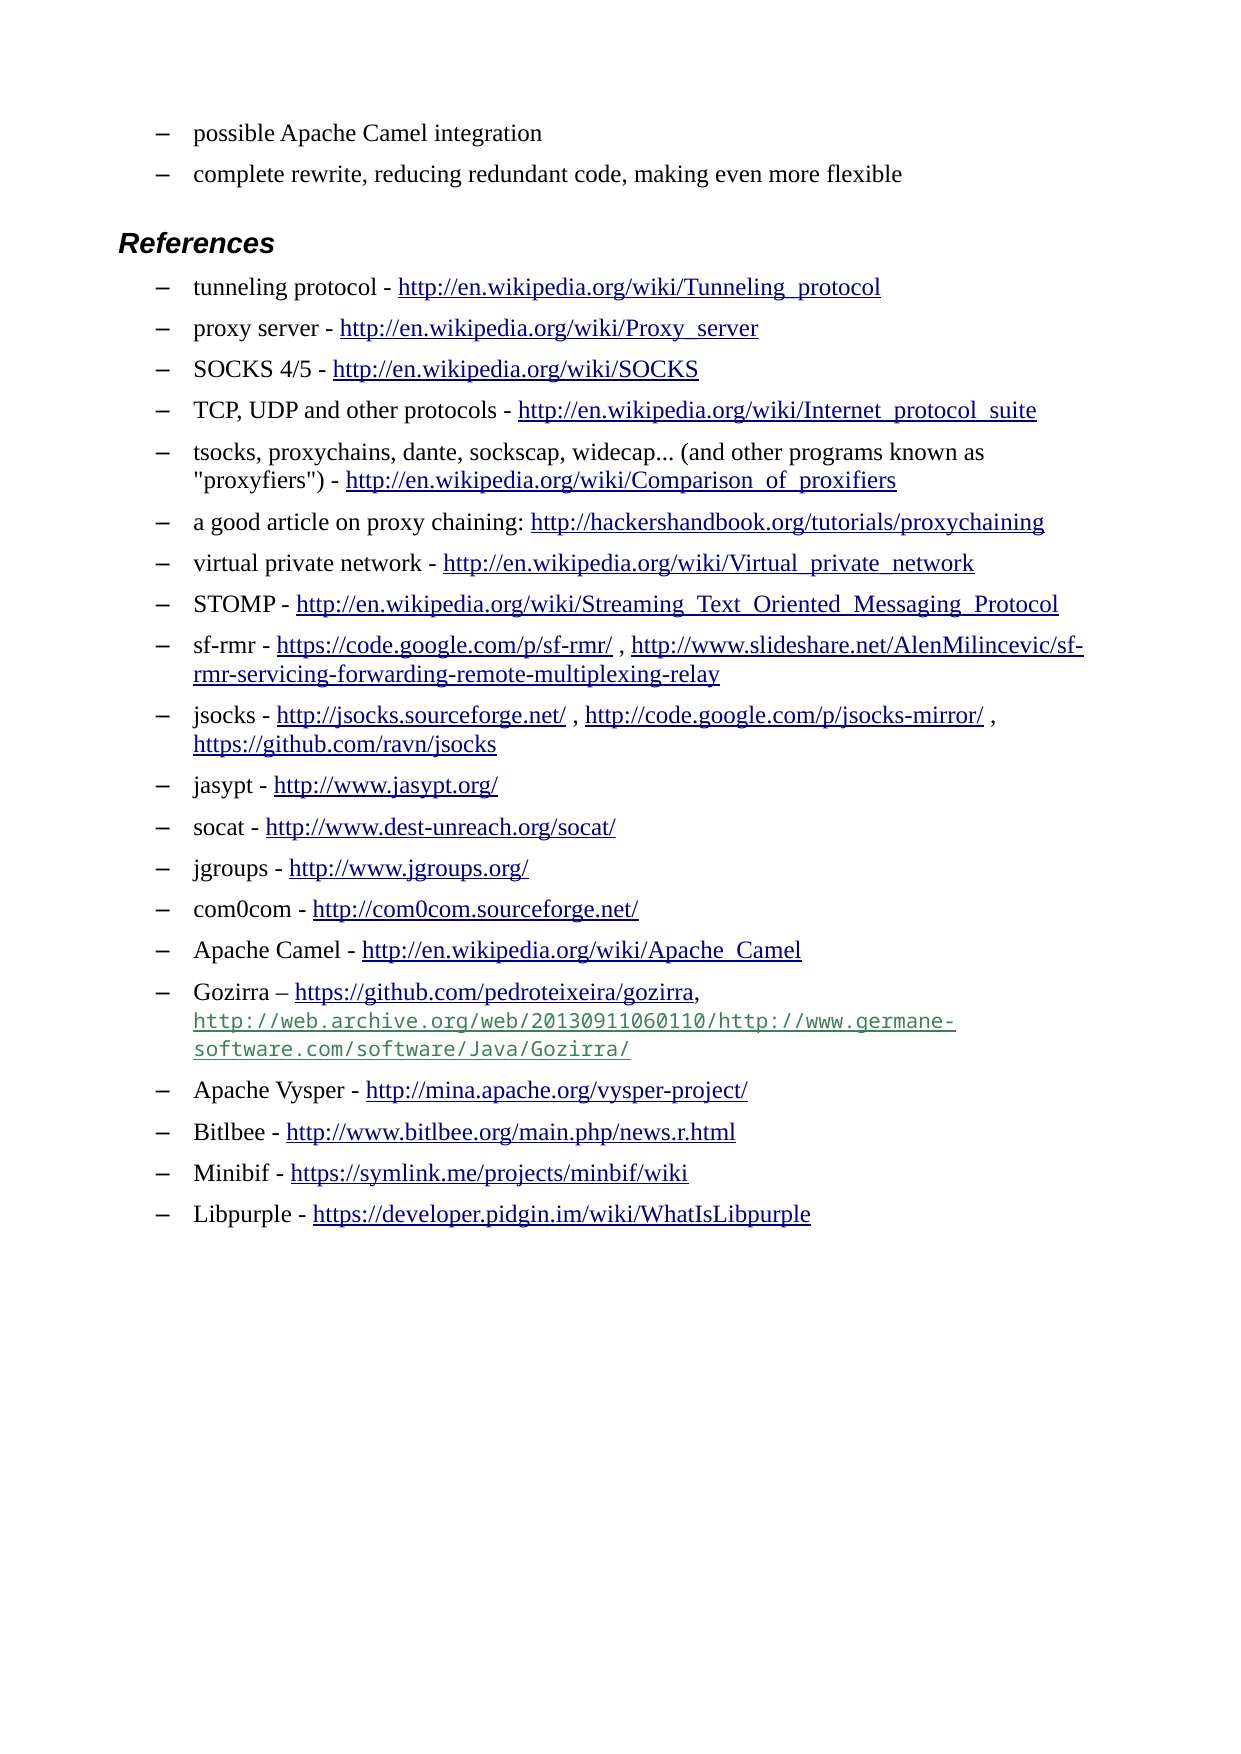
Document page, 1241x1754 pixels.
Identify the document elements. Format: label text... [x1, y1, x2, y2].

list proxy server - http://en.wikipedia.org/wiki/Proxy_server [156, 313, 1122, 342]
list possible Apache Camel integration [156, 118, 1122, 147]
list Libpurple - https://developer.pidgin.im/wiki/WhatIsLibpurple [156, 1199, 1122, 1228]
list STOMP - http://en.wikipedia.org/wiki/Streaming_Text_Oriented_Messaging_Protocol [156, 589, 1122, 618]
list TCP, UDP and other protocols - http://en.wikipedia.org/wiki/Internet_protocol_suite [156, 395, 1122, 424]
list jgroups - http://www.jgroups.org/ [156, 853, 1122, 882]
list SOCKS 4/5 - http://en.wikipedia.org/wiki/SOCKS [156, 354, 1122, 383]
list Minibif - https://symlink.me/projects/minbif/wiki [156, 1158, 1122, 1187]
list Bitlbee - http://www.bitlbee.org/main.php/news.r.html [156, 1117, 1122, 1146]
list Apache Camel - http://en.wikipedia.org/wiki/Apache_Camel [156, 935, 1122, 964]
list a good article on proxy chaining: http://hackershandbook.org/tutorials/proxychaining [156, 507, 1122, 535]
subtitle References [118, 226, 1122, 259]
list Gozirra – https://github.com/pedroteixeira/gozirra, http://web.archive.org/web/20130911060110/http://www.germane-software.com/software/Java/Gozirra/ [156, 977, 1122, 1063]
list complete rewrite, reducing redundant code, making even more flexible [156, 159, 1122, 188]
list Apache Vysper - http://mina.apache.org/vysper-project/ [156, 1076, 1122, 1104]
list socat - http://www.dest-unreach.org/socat/ [156, 812, 1122, 840]
list jasypt - http://www.jasypt.org/ [156, 770, 1122, 799]
list tunneling protocol - http://en.wikipedia.org/wiki/Tunneling_protocol [156, 272, 1122, 300]
list jsocks - http://jsocks.sourceforge.net/ , http://code.google.com/p/jsocks-mirror/ , https://github.com/ravn/jsocks [156, 700, 1122, 758]
list tsocks, proxychains, dante, sockscap, widecap... (and other programs known as "proxyfiers") - http://en.wikipedia.org/wiki/Comparison_of_proxifiers [156, 437, 1122, 494]
list virtual private network - http://en.wikipedia.org/wiki/Virtual_private_network [156, 548, 1122, 577]
list com0com - http://com0com.sourceforge.net/ [156, 894, 1122, 923]
list sf-rmr - https://code.google.com/p/sf-rmr/ , http://www.slideshare.net/AlenMilincevic/sf-rmr-servicing-forwarding-remote-multiplexing-relay [156, 630, 1122, 688]
